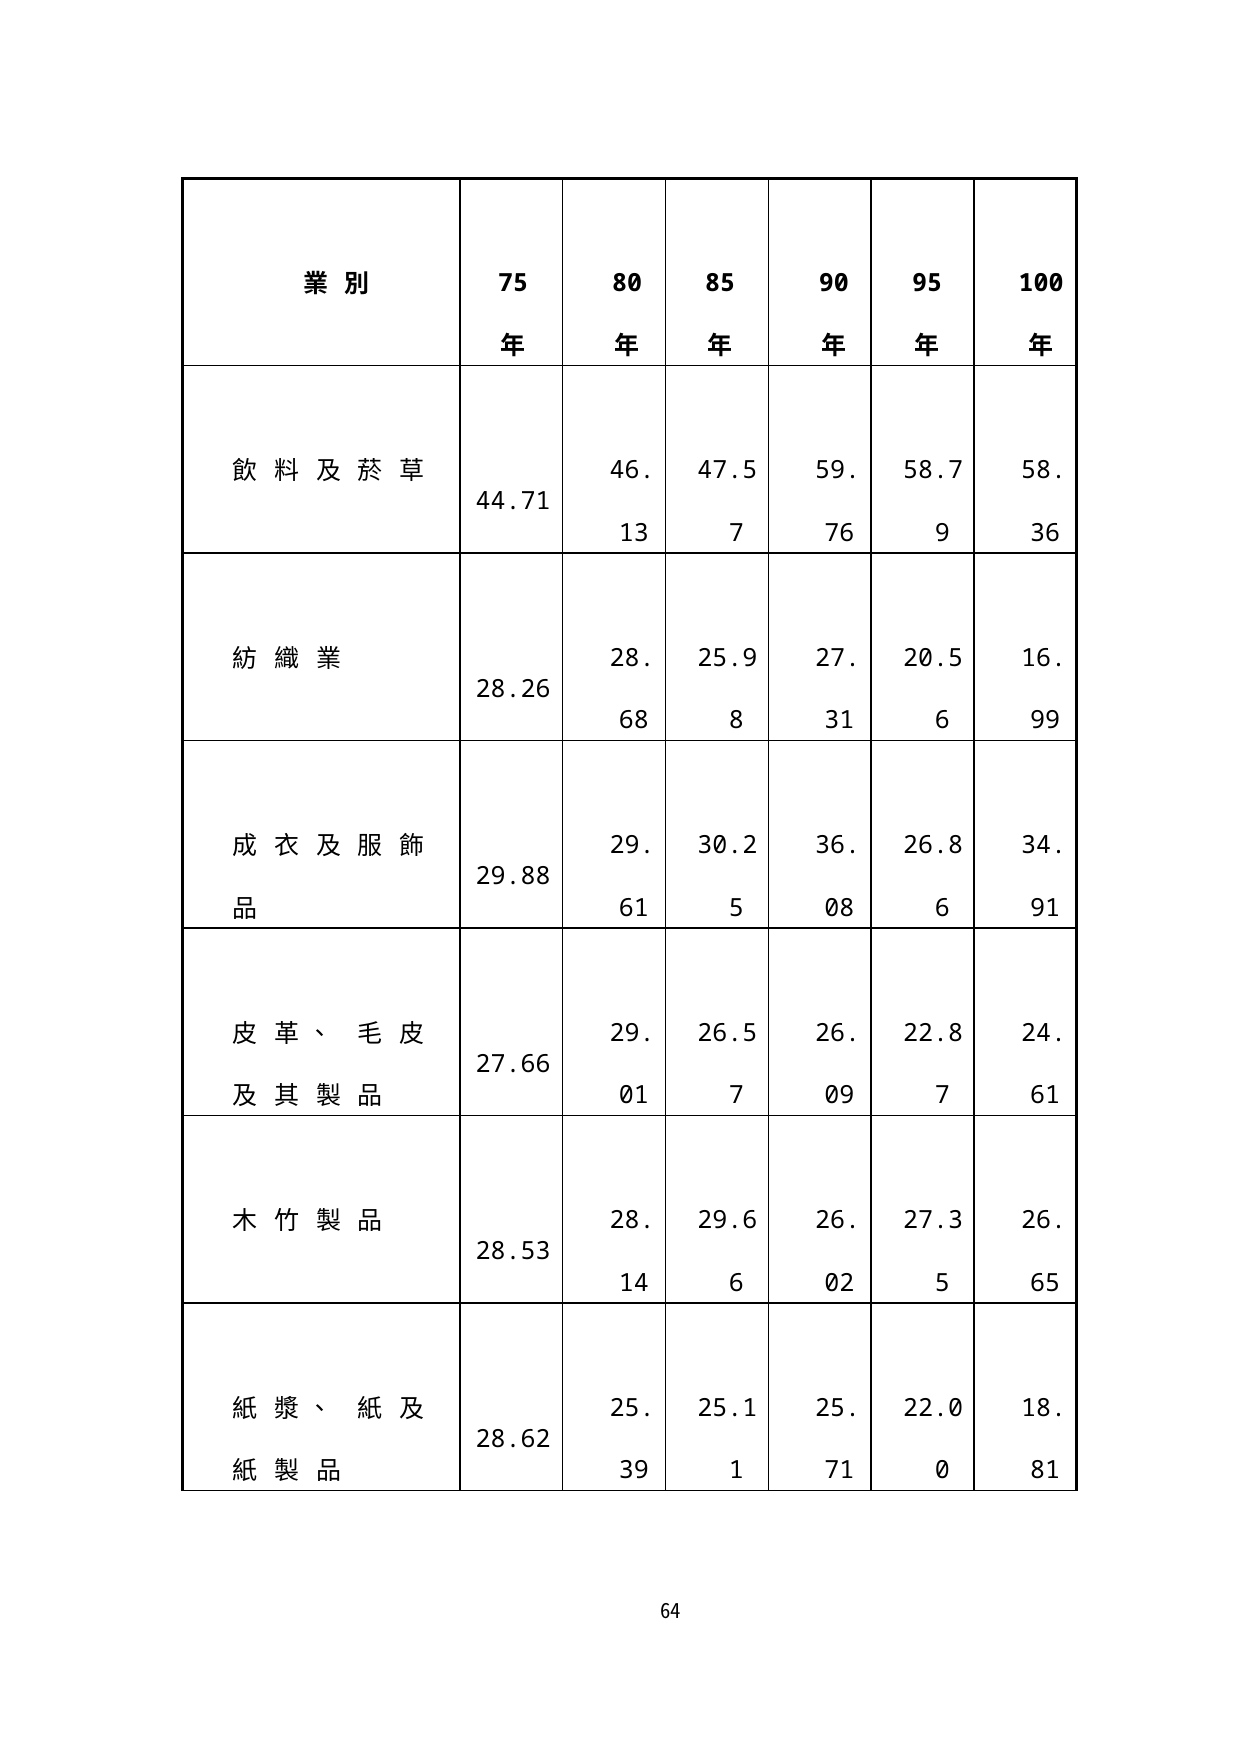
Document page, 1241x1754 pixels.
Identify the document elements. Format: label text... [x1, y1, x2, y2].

table_cell 58.36 [975, 366, 1075, 552]
table_cell 26.86 [872, 741, 973, 927]
table_header 75年 [461, 180, 562, 365]
table_cell 26.57 [666, 929, 768, 1115]
table_cell 29.66 [666, 1116, 768, 1302]
table_cell 28.53 [461, 1116, 562, 1302]
table_cell 28.14 [563, 1116, 665, 1302]
table_header 85年 [666, 180, 768, 365]
table_cell 成衣及服飾品 [184, 741, 459, 927]
table_cell 47.57 [666, 366, 768, 552]
table_cell 28.62 [461, 1304, 562, 1490]
table_cell 30.25 [666, 741, 768, 927]
table_cell 20.56 [872, 554, 973, 740]
table_cell 28.26 [461, 554, 562, 740]
table_cell 22.87 [872, 929, 973, 1115]
table_cell 18.81 [975, 1304, 1075, 1490]
table_cell 46.13 [563, 366, 665, 552]
table_cell 紡織業 [184, 554, 459, 740]
table_cell 木竹製品 [184, 1116, 459, 1302]
table_cell 29.88 [461, 741, 562, 927]
table_cell 36.08 [769, 741, 870, 927]
table_cell 26.65 [975, 1116, 1075, 1302]
table_header 90年 [769, 180, 870, 365]
table_cell 34.91 [975, 741, 1075, 927]
table_cell 飲料及菸草 [184, 366, 459, 552]
table_cell 25.71 [769, 1304, 870, 1490]
table_cell 59.76 [769, 366, 870, 552]
table_cell 26.02 [769, 1116, 870, 1302]
table_header 80年 [563, 180, 665, 365]
table_cell 27.35 [872, 1116, 973, 1302]
table_cell 24.61 [975, 929, 1075, 1115]
table_cell 29.61 [563, 741, 665, 927]
table_header 業別 [184, 180, 459, 365]
table_cell 皮革、毛皮及其製品 [184, 929, 459, 1115]
table_cell 27.31 [769, 554, 870, 740]
table_cell 44.71 [461, 366, 562, 552]
table_cell 紙漿、紙及紙製品 [184, 1304, 459, 1490]
table_header 100年 [975, 180, 1075, 365]
table_cell 16.99 [975, 554, 1075, 740]
table_cell 58.79 [872, 366, 973, 552]
table_header 95年 [872, 180, 973, 365]
table_cell 25.39 [563, 1304, 665, 1490]
table_cell 29.01 [563, 929, 665, 1115]
table_cell 28.68 [563, 554, 665, 740]
table_cell 26.09 [769, 929, 870, 1115]
table_cell 22.00 [872, 1304, 973, 1490]
table_cell 25.11 [666, 1304, 768, 1490]
table_cell 25.98 [666, 554, 768, 740]
table_cell 27.66 [461, 929, 562, 1115]
